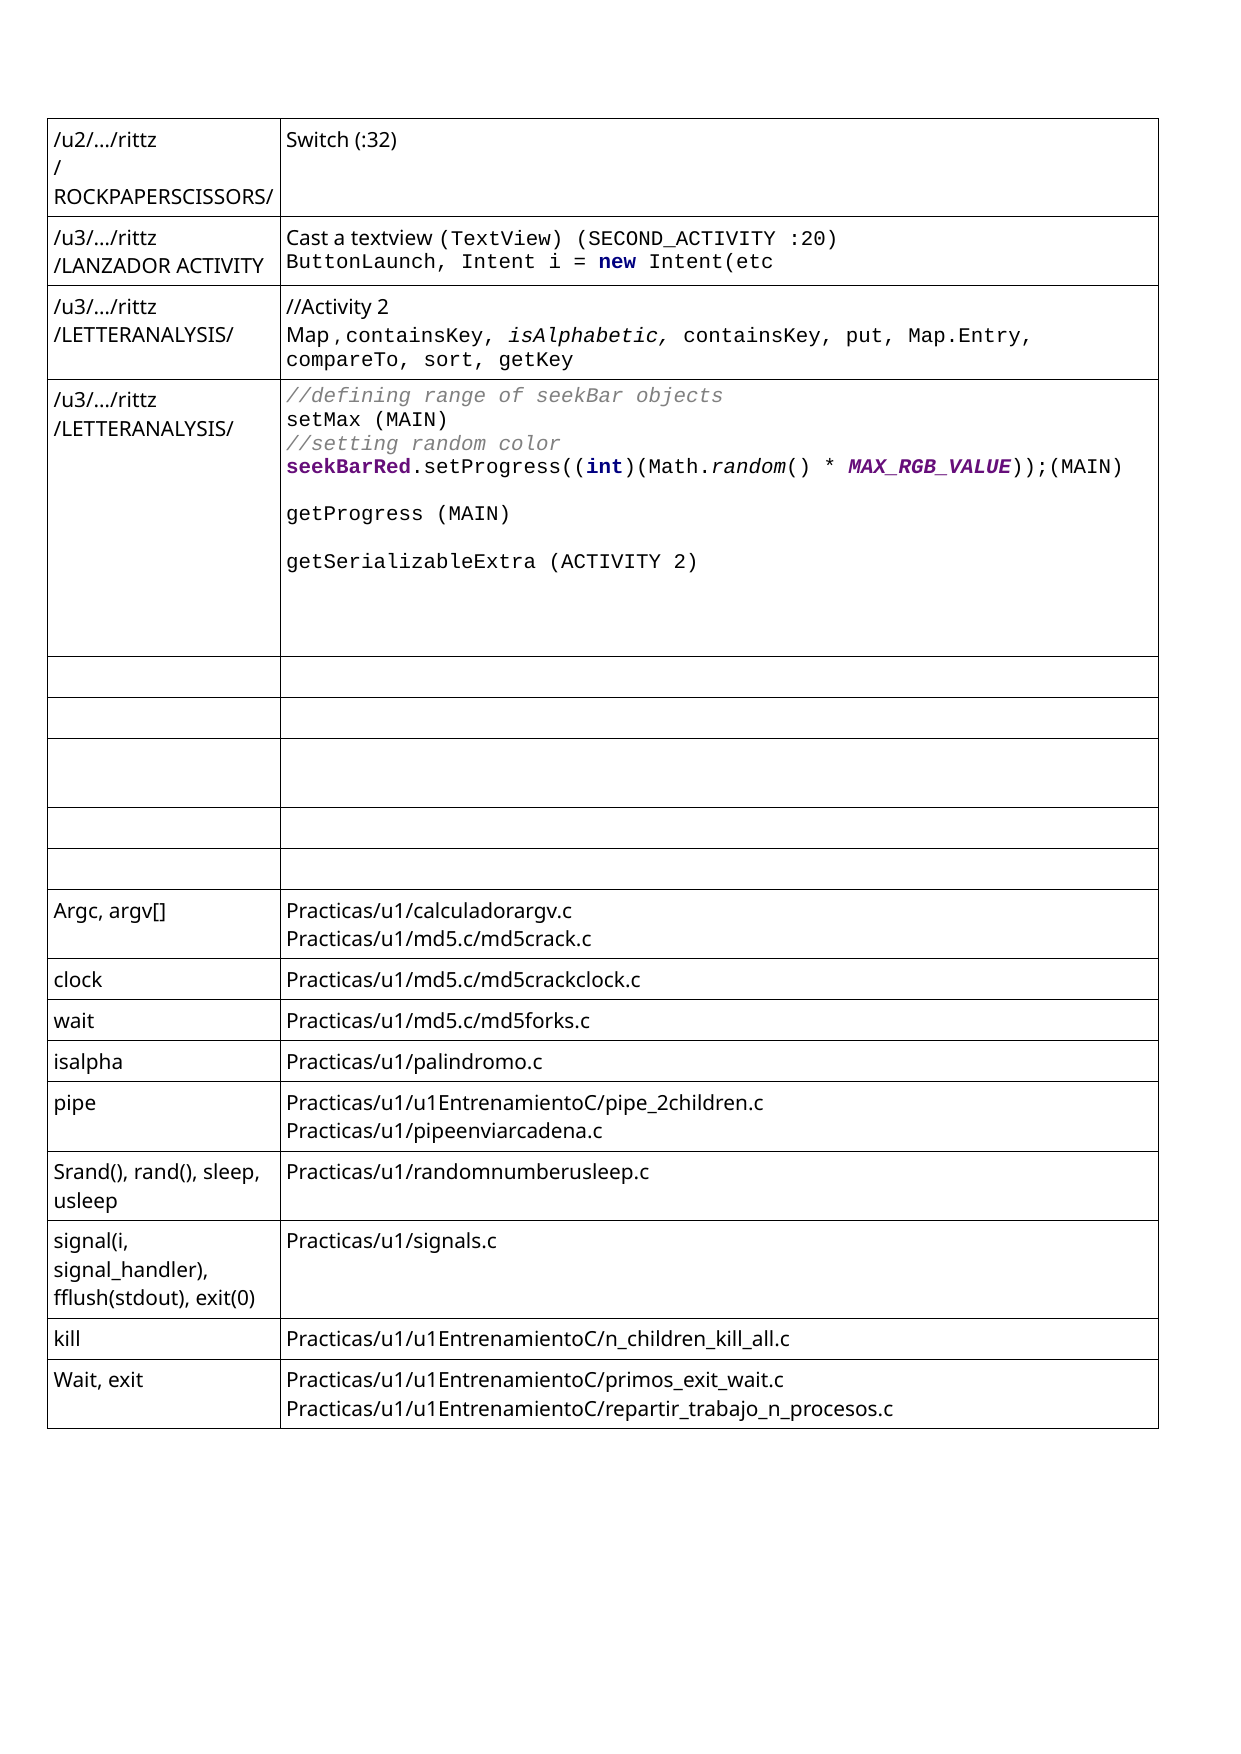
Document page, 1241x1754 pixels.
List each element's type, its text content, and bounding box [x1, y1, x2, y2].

table_cell Argc, argv[] [48, 890, 280, 958]
table_cell Practicas/u1/randomnumberusleep.c [281, 1152, 1158, 1220]
table_cell Practicas/u1/u1EntrenamientoC/n_children_kill_all.c [281, 1319, 1158, 1359]
table_cell /u3/…/rittz /LETTERANALYSIS/ [48, 380, 280, 656]
table_cell /u3/…/rittz /LANZADOR ACTIVITY [48, 217, 280, 285]
table_cell [281, 698, 1158, 738]
table_cell kill [48, 1319, 280, 1359]
table_cell clock [48, 959, 280, 999]
table_cell /u3/…/rittz /LETTERANALYSIS/ [48, 286, 280, 378]
table_cell Srand(), rand(), sleep, usleep [48, 1152, 280, 1220]
table_cell [48, 739, 280, 807]
table_cell Practicas/u1/md5.c/md5forks.c [281, 1000, 1158, 1040]
table_cell signal(i, signal_handler), fflush(stdout), exit(0) [48, 1221, 280, 1318]
table_cell [281, 849, 1158, 889]
table_cell Practicas/u1/u1EntrenamientoC/pipe_2children.c Practicas/u1/pipeenviarcadena.c [281, 1082, 1158, 1151]
table_cell [48, 808, 280, 848]
table_cell [48, 657, 280, 697]
table_cell Switch (:32) [281, 119, 1158, 216]
table_cell //Activity 2 Map , containsKey, isAlphabetic, containsKey, put, Map.Entry, compareTo, sort, getKey [281, 286, 1158, 378]
table_cell [281, 739, 1158, 807]
table_cell Cast a textview (TextView) (SECOND_ACTIVITY :20) ButtonLaunch, Intent i = new Intent(etc [281, 217, 1158, 285]
table_cell Wait, exit [48, 1360, 280, 1428]
table_cell [281, 657, 1158, 697]
table_cell [48, 849, 280, 889]
table_cell Practicas/u1/signals.c [281, 1221, 1158, 1318]
table_cell //defining range of seekBar objects setMax (MAIN) //setting random color seekBarRed.setProgress((int)(Math.random() * MAX_RGB_VALUE));(MAIN) getProgress (MAIN) getSerializableExtra (ACTIVITY 2) [281, 380, 1158, 656]
table_cell [281, 808, 1158, 848]
table_cell isalpha [48, 1041, 280, 1081]
table_cell [48, 698, 280, 738]
table_cell Practicas/u1/calculadorargv.c Practicas/u1/md5.c/md5crack.c [281, 890, 1158, 958]
table_cell Practicas/u1/palindromo.c [281, 1041, 1158, 1081]
table_cell Practicas/u1/md5.c/md5crackclock.c [281, 959, 1158, 999]
table_cell pipe [48, 1082, 280, 1151]
table_cell /u2/…/rittz /ROCKPAPERSCISSORS/ [48, 119, 280, 216]
table_cell Practicas/u1/u1EntrenamientoC/primos_exit_wait.c Practicas/u1/u1EntrenamientoC/repartir_trabajo_n_procesos.c [281, 1360, 1158, 1428]
table_cell wait [48, 1000, 280, 1040]
